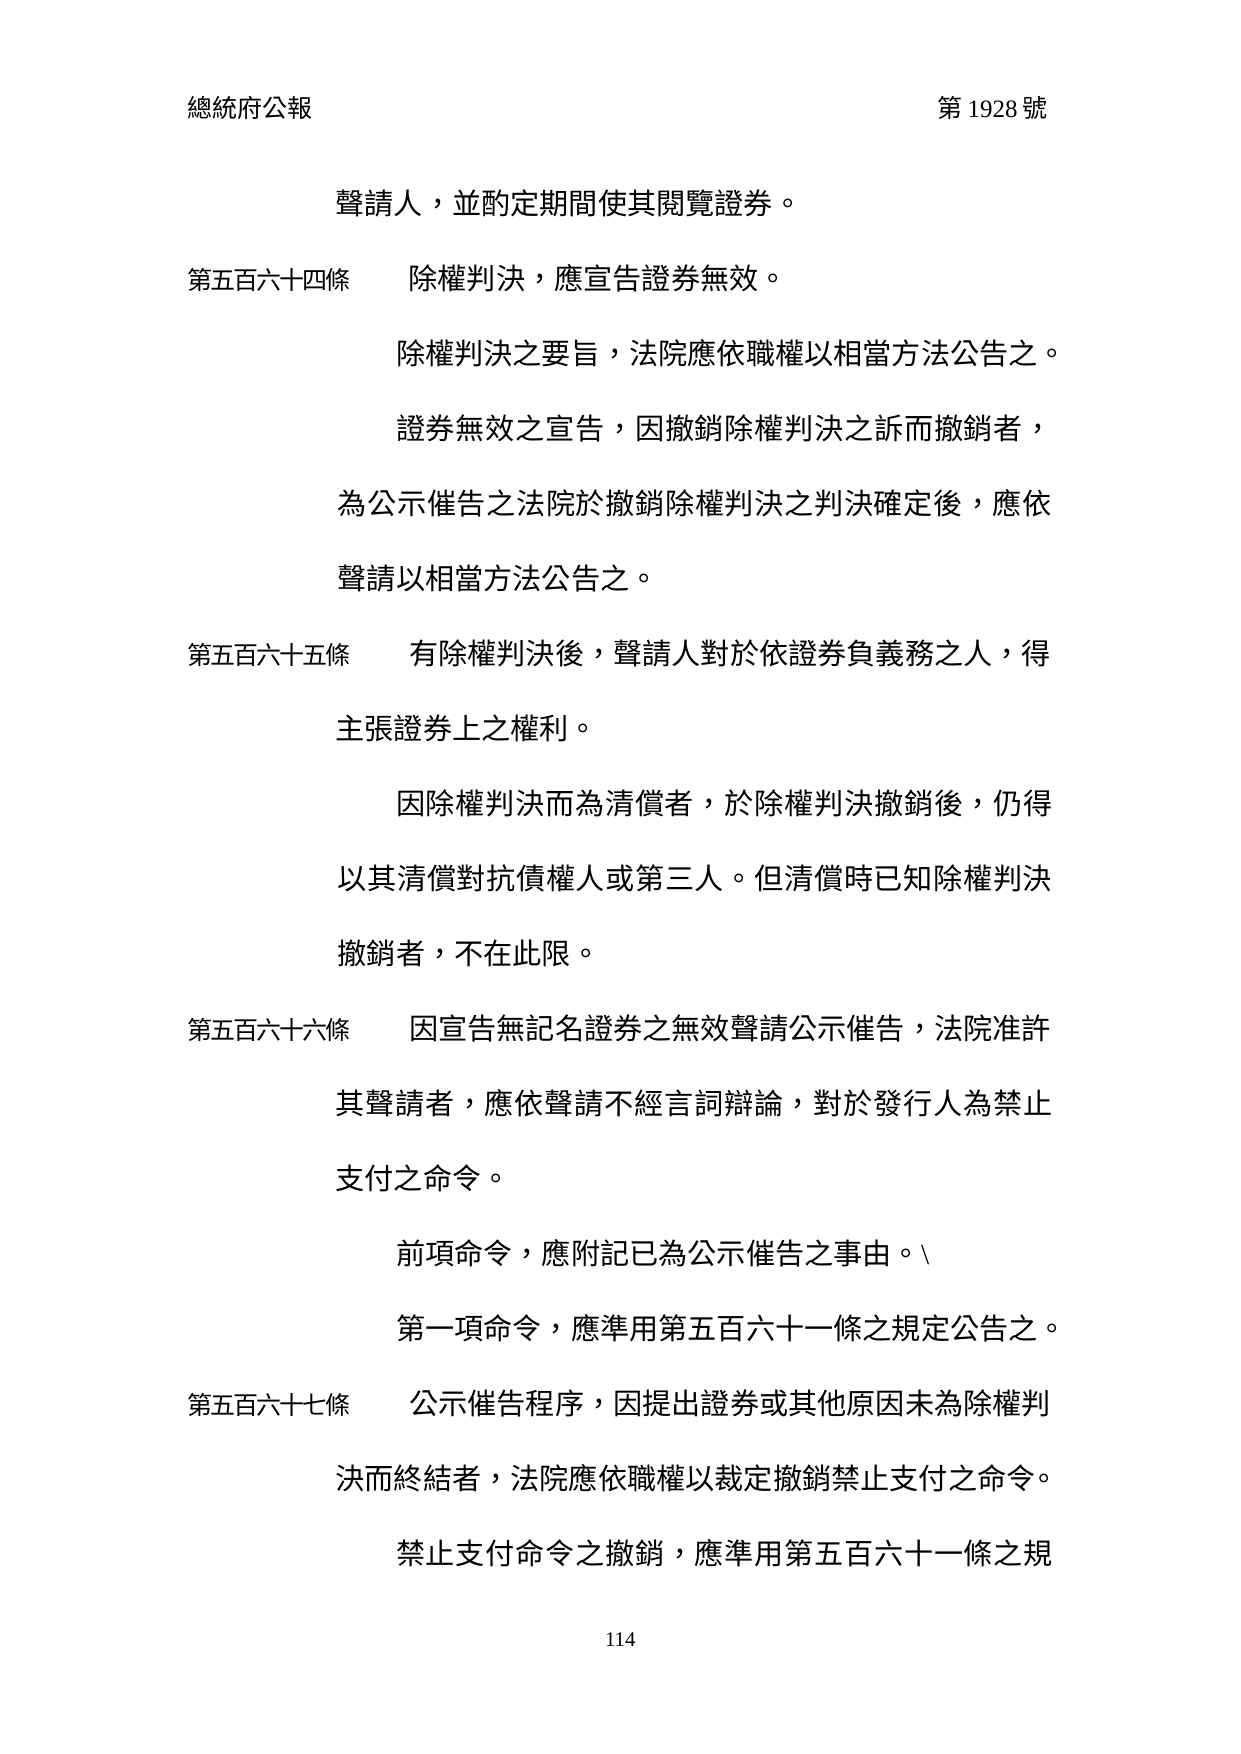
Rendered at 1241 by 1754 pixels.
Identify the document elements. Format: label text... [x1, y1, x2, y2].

text 第五百六十五條 有除權判決後，聲請人對於依證券負義務之人，得主張證券上之權利。 [187, 614, 1053, 764]
text 前項命令，應附記已為公示催告之事由。\ [337, 1214, 1053, 1289]
text 因除權判決而為清償者，於除權判決撤銷後，仍得以其清償對抗債權人或第三人。但清償時已知除權判決撤銷者，不在此限。 [337, 764, 1053, 989]
text 禁止支付命令之撤銷，應準用第五百六十一條之規 [337, 1514, 1053, 1589]
text 證券無效之宣告，因撤銷除權判決之訴而撤銷者，為公示催告之法院於撤銷除權判決之判決確定後，應依聲請以相當方法公告之。 [337, 389, 1053, 614]
text 除權判決之要旨，法院應依職權以相當方法公告之。 [337, 314, 1053, 389]
text 第五百六十四條 除權判決，應宣告證券無效。 [187, 239, 1053, 314]
text 第五百六十七條 公示催告程序，因提出證券或其他原因未為除權判決而終結者，法院應依職權以裁定撤銷禁止支付之命令。 [187, 1364, 1053, 1514]
text 聲請人，並酌定期間使其閱覽證券。 [187, 164, 1053, 239]
text 第一項命令，應準用第五百六十一條之規定公告之。 [337, 1289, 1053, 1364]
text 第五百六十六條 因宣告無記名證券之無效聲請公示催告，法院准許其聲請者，應依聲請不經言詞辯論，對於發行人為禁止支付之命令。 [187, 989, 1053, 1214]
